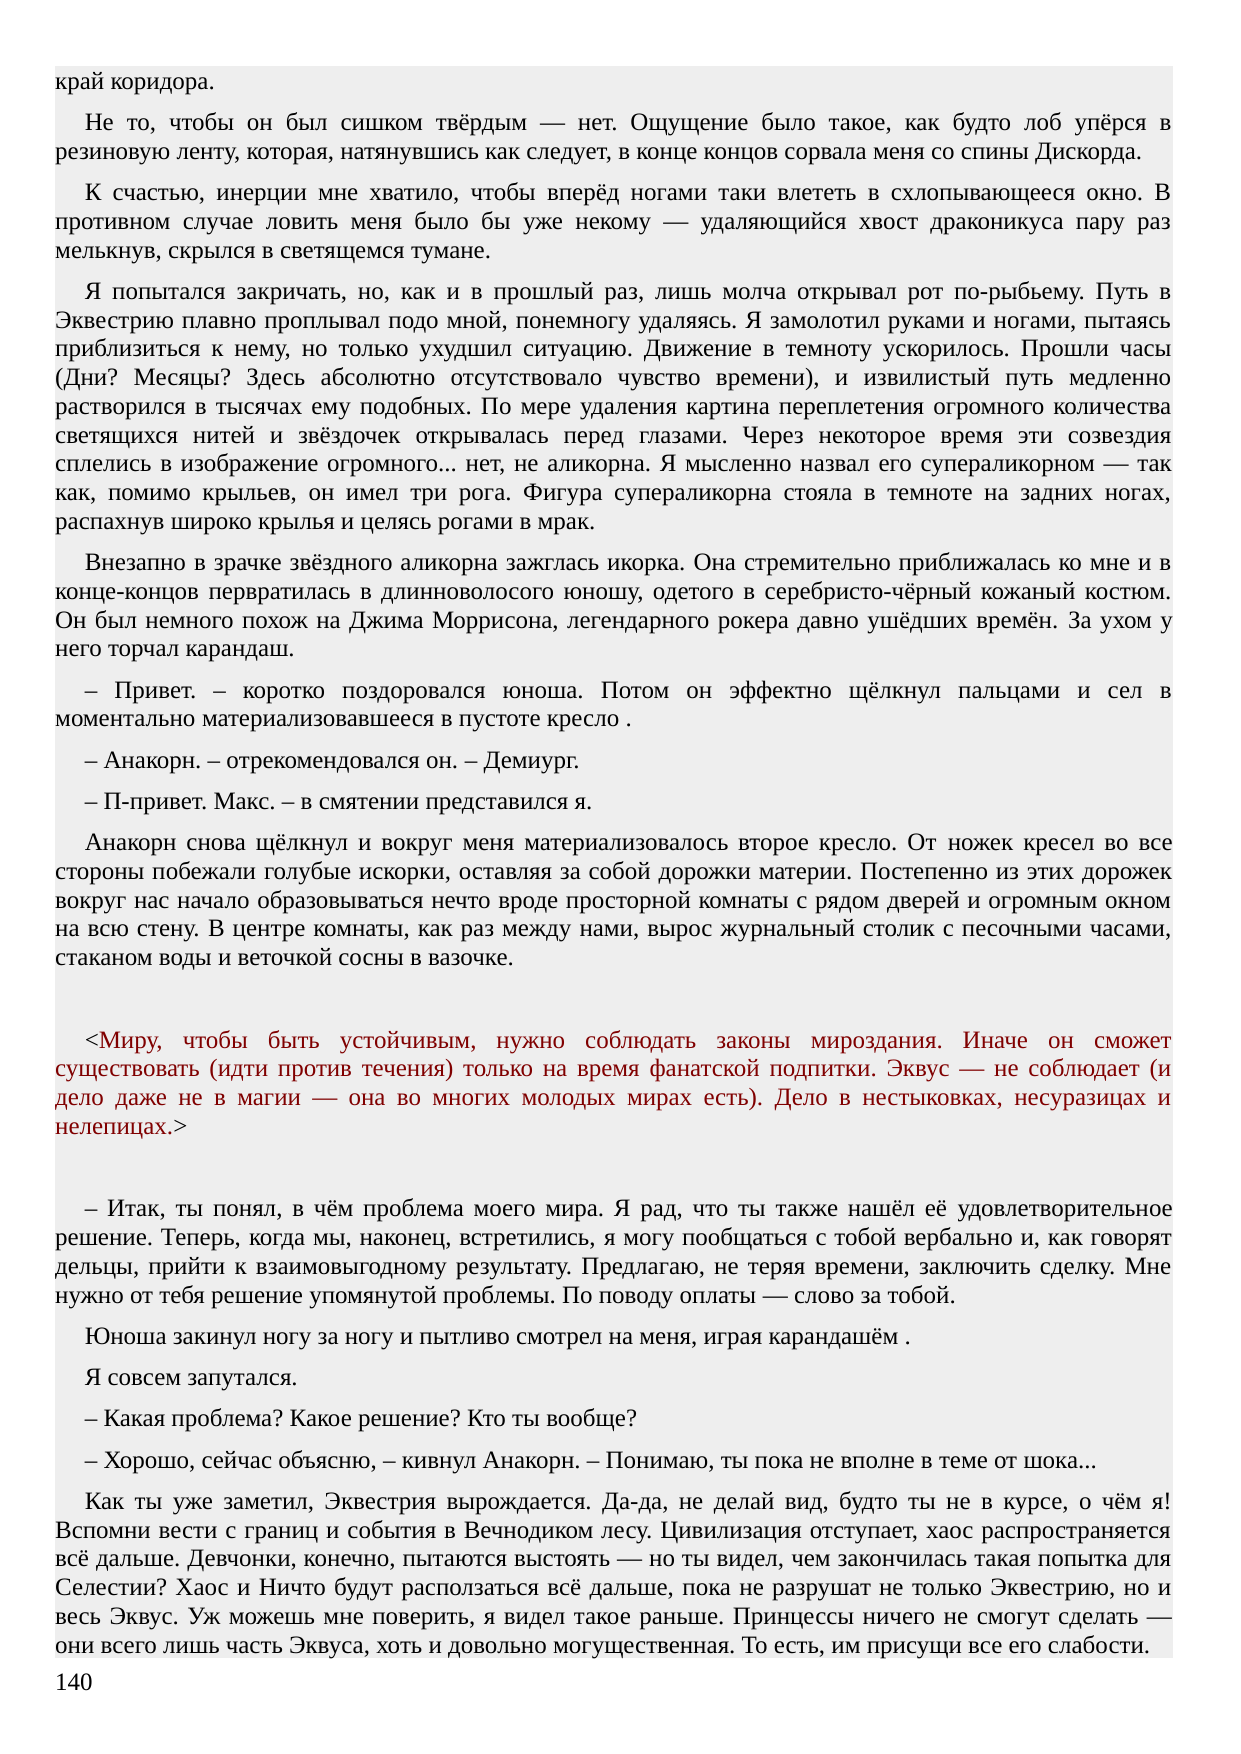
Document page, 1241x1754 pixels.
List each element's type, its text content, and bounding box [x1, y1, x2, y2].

text край коридора. [55, 66, 1173, 95]
text Как ты уже заметил, Эквестрия вырождается. Да-да, не делай вид, будто ты не в курсе, о чём я! Вспомни вести с границ и события в Вечнодиком лесу. Цивилизация отступает, хаос распространяется всё дальше. Девчонки, конечно, пытаются выстоять — но ты видел, чем закончилась такая попытка для Селестии? Хаос и Ничто будут расползаться всё дальше, пока не разрушат не только Эквестрию, но и весь Эквус. Уж можешь мне поверить, я видел такое раньше. Принцессы ничего не смогут сделать — они всего лишь часть Эквуса, хоть и довольно могущественная. То есть, им присущи все его слабости. [55, 1486, 1173, 1658]
text – Хорошо, сейчас объясню, – кивнул Анакорн. – Понимаю, ты пока не вполне в теме от шока... [55, 1445, 1173, 1473]
text Не то, чтобы он был сишком твёрдым — нет. Ощущение было такое, как будто лоб упёрся в резиновую ленту, которая, натянувшись как следует, в конце концов сорвала меня со спины Дискорда. [55, 107, 1173, 165]
text К счастью, инерции мне хватило, чтобы вперёд ногами таки влететь в схлопывающееся окно. В противном случае ловить меня было бы уже некому — удаляющийся хвост драконикуса пару раз мелькнув, скрылся в светящемся тумане. [55, 177, 1173, 263]
text – Какая проблема? Какое решение? Кто ты вообще? [55, 1403, 1173, 1432]
text <Миру, чтобы быть устойчивым, нужно соблюдать законы мироздания. Иначе он сможет существовать (идти против течения) только на время фанатской подпитки. Эквус — не соблюдает (и дело даже не в магии — она во многих молодых мирах есть). Дело в нестыковках, несуразицах и нелепицах.> [55, 1025, 1173, 1140]
text – Итак, ты понял, в чём проблема моего мира. Я рад, что ты также нашёл её удовлетворительное решение. Теперь, когда мы, наконец, встретились, я могу пообщаться с тобой вербально и, как говорят дельцы, прийти к взаимовыгодному результату. Предлагаю, не теряя времени, заключить сделку. Мне нужно от тебя решение упомянутой проблемы. По поводу оплаты — слово за тобой. [55, 1193, 1173, 1308]
text Юноша закинул ногу за ногу и пытливо смотрел на меня, играя карандашём . [55, 1321, 1173, 1350]
text Внезапно в зрачке звёздного аликорна зажглась икорка. Она стремительно приближалась ко мне и в конце-концов первратилась в длинноволосого юношу, одетого в серебристо-чёрный кожаный костюм. Он был немного похож на Джима Моррисона, легендарного рокера давно ушёдших времён. За ухом у него торчал карандаш. [55, 547, 1173, 662]
text Я совсем запутался. [55, 1362, 1173, 1391]
text – Анакорн. – отрекомендовался он. – Демиург. [55, 745, 1173, 773]
text – П-привет. Макс. – в смятении представился я. [55, 786, 1173, 815]
text Анакорн снова щёлкнул и вокруг меня материализовалось второе кресло. От ножек кресел во все стороны побежали голубые искорки, оставляя за собой дорожки материи. Постепенно из этих дорожек вокруг нас начало образовываться нечто вроде просторной комнаты с рядом дверей и огромным окном на всю стену. В центре комнаты, как раз между нами, вырос журнальный столик с песочными часами, стаканом воды и веточкой сосны в вазочке. [55, 827, 1173, 971]
text – Привет. – коротко поздоровался юноша. Потом он эффектно щёлкнул пальцами и сел в моментально материализовавшееся в пустоте кресло . [55, 675, 1173, 732]
text Я попытался закричать, но, как и в прошлый раз, лишь молча открывал рот по-рыбьему. Путь в Эквестрию плавно проплывал подо мной, понемногу удаляясь. Я замолотил руками и ногами, пытаясь приблизиться к нему, но только ухудшил ситуацию. Движение в темноту ускорилось. Прошли часы (Дни? Месяцы? Здесь абсолютно отсутствовало чувство времени), и извилистый путь медленно растворился в тысячах ему подобных. По мере удаления картина переплетения огромного количества светящихся нитей и звёздочек открывалась перед глазами. Через некоторое время эти созвездия сплелись в изображение огромного... нет, не аликорна. Я мысленно назвал его супераликорном — так как, помимо крыльев, он имел три рога. Фигура супераликорна стояла в темноте на задних ногах, распахнув широко крылья и целясь рогами в мрак. [55, 276, 1173, 535]
